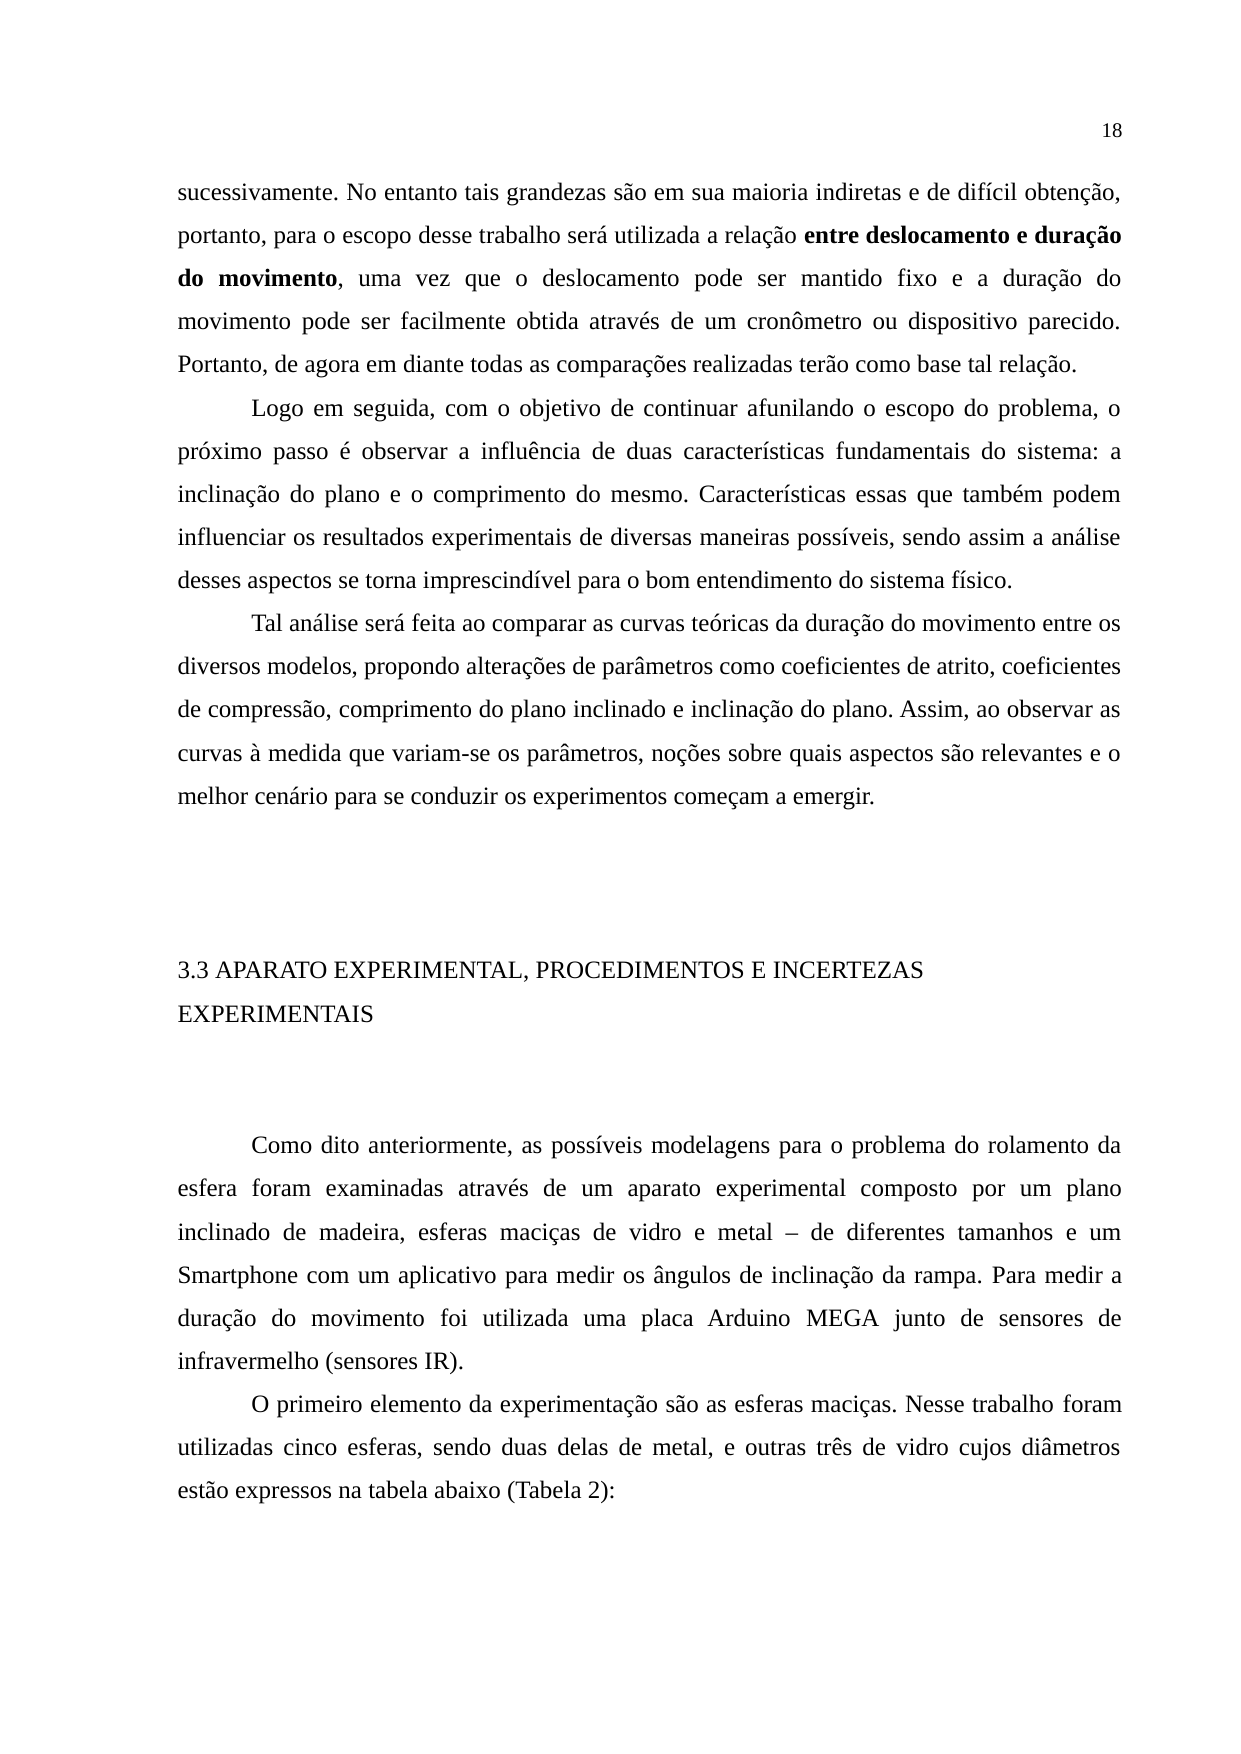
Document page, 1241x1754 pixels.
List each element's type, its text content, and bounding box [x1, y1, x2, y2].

text Como dito anteriormente, as possíveis modelagens para o problema do rolamento da esfera foram examinadas através de um aparato experimental composto por um plano inclinado de madeira, esferas maciças de vidro e metal – de diferentes tamanhos e um Smartphone com um aplicativo para medir os ângulos de inclinação da rampa. Para medir a duração do movimento foi utilizada uma placa Arduino MEGA junto de sensores de infravermelho (sensores IR). [177, 1130, 1122, 1375]
text sucessivamente. No entanto tais grandezas são em sua maioria indiretas e de difícil obtenção, portanto, para o escopo desse trabalho será utilizada a relação entre deslocamento e duração do movimento, uma vez que o deslocamento pode ser mantido fixo e a duração do movimento pode ser facilmente obtida através de um cronômetro ou dispositivo parecido. Portanto, de agora em diante todas as comparações realizadas terão como base tal relação. [177, 177, 1122, 378]
text Tal análise será feita ao comparar as curvas teóricas da duração do movimento entre os diversos modelos, propondo alterações de parâmetros como coeficientes de atrito, coeficientes de compressão, comprimento do plano inclinado e inclinação do plano. Assim, ao observar as curvas à medida que variam-se os parâmetros, noções sobre quais aspectos são relevantes e o melhor cenário para se conduzir os experimentos começam a emergir. [177, 608, 1122, 809]
subtitle Aparato EXPERIMENTAL, procedimentos e incertezas experimentais [177, 956, 1122, 1027]
text Logo em seguida, com o objetivo de continuar afunilando o escopo do problema, o próximo passo é observar a influência de duas características fundamentais do sistema: a inclinação do plano e o comprimento do mesmo. Características essas que também podem influenciar os resultados experimentais de diversas maneiras possíveis, sendo assim a análise desses aspectos se torna imprescindível para o bom entendimento do sistema físico. [177, 393, 1122, 594]
text O primeiro elemento da experimentação são as esferas maciças. Nesse trabalho foram utilizadas cinco esferas, sendo duas delas de metal, e outras três de vidro cujos diâmetros estão expressos na tabela abaixo (Tabela 2): [177, 1389, 1122, 1504]
